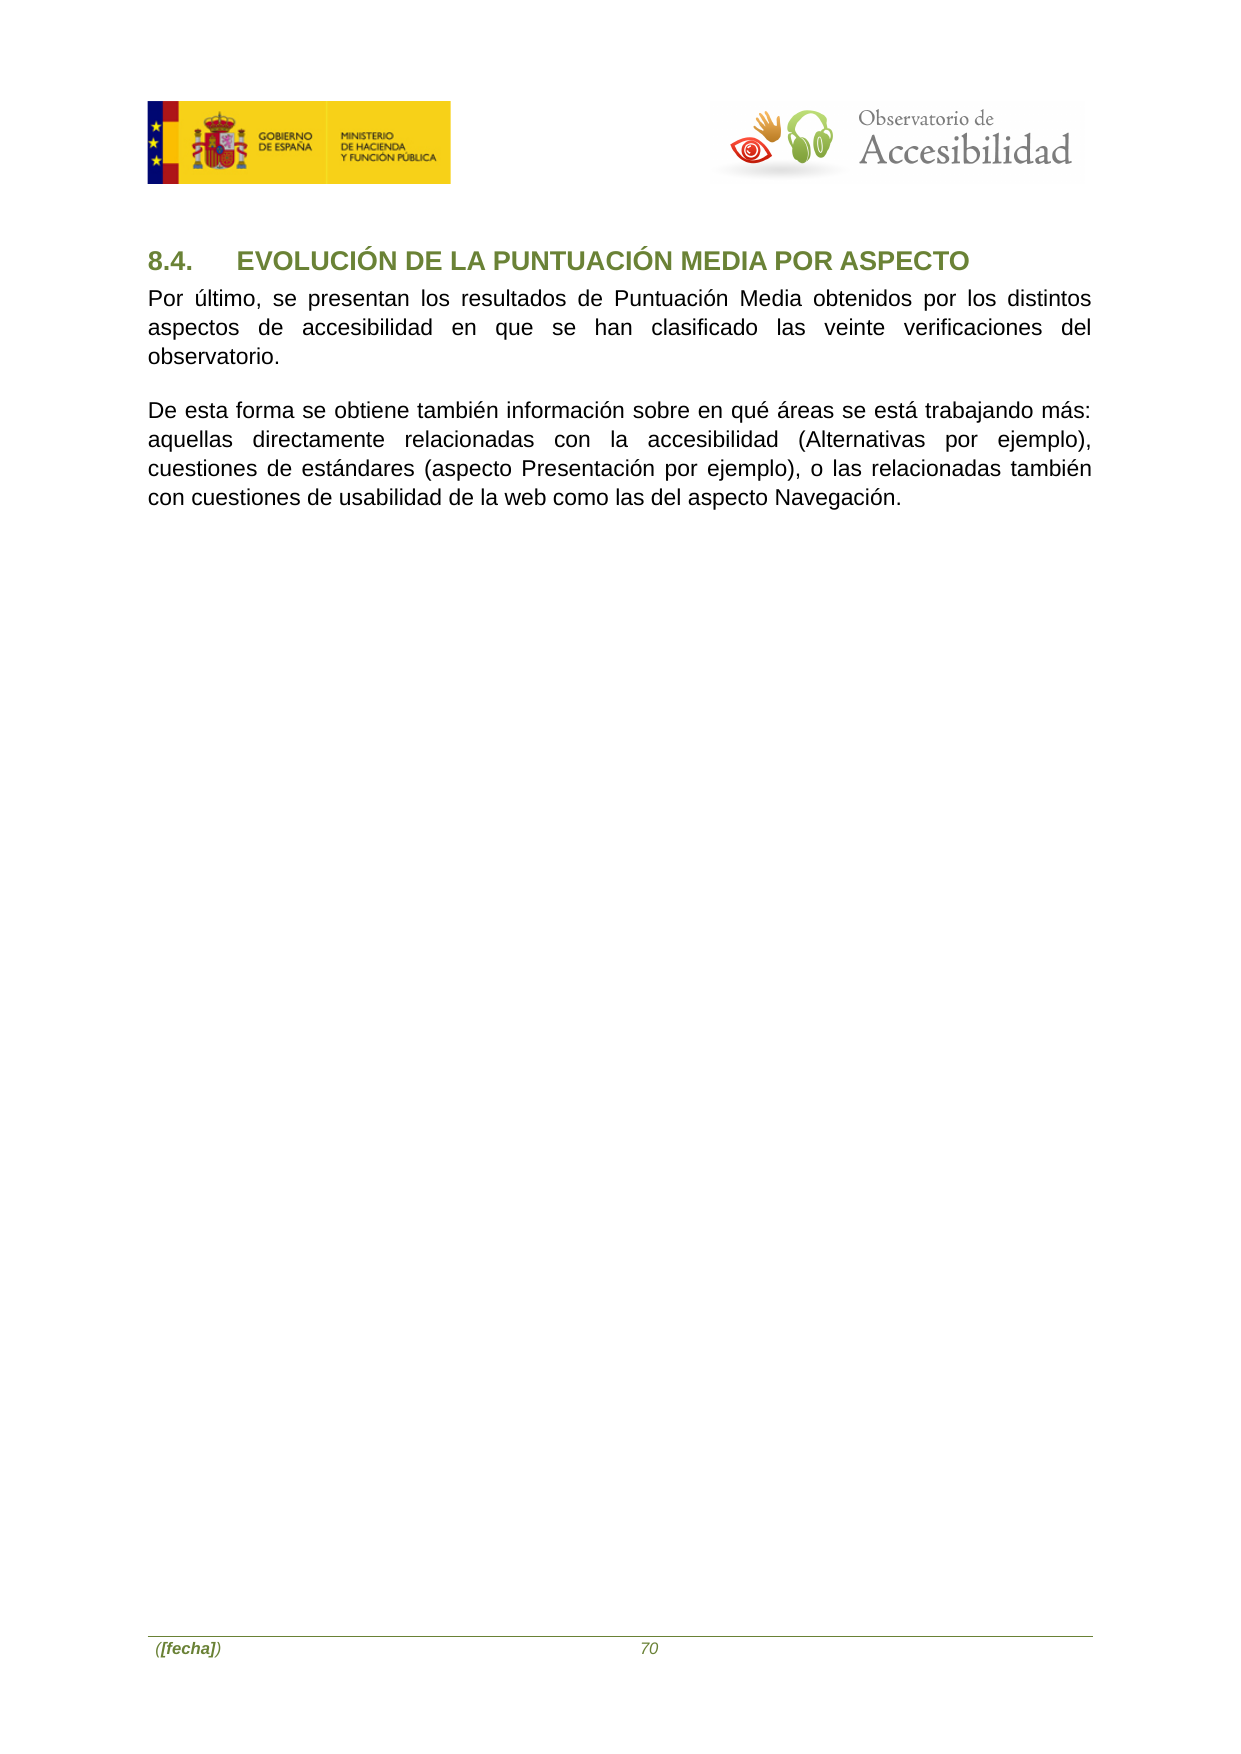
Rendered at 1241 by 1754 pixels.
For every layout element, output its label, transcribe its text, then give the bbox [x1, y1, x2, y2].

picture [147, 101, 451, 184]
subtitle Evolución de la Puntuación Media por Aspecto [148, 245, 1092, 276]
text Por último, se presentan los resultados de Puntuación Media obtenidos por los distintos aspectos de accesibilidad en que se han clasificado las veinte verificaciones del observatorio. [148, 285, 1092, 369]
text De esta forma se obtiene también información sobre en qué áreas se está trabajando más: aquellas directamente relacionadas con la accesibilidad (Alternativas por ejemplo), cuestiones de estándares (aspecto Presentación por ejemplo), o las relacionadas también con cuestiones de usabilidad de la web como las del aspecto Navegación. [148, 397, 1092, 510]
picture [710, 101, 1086, 184]
